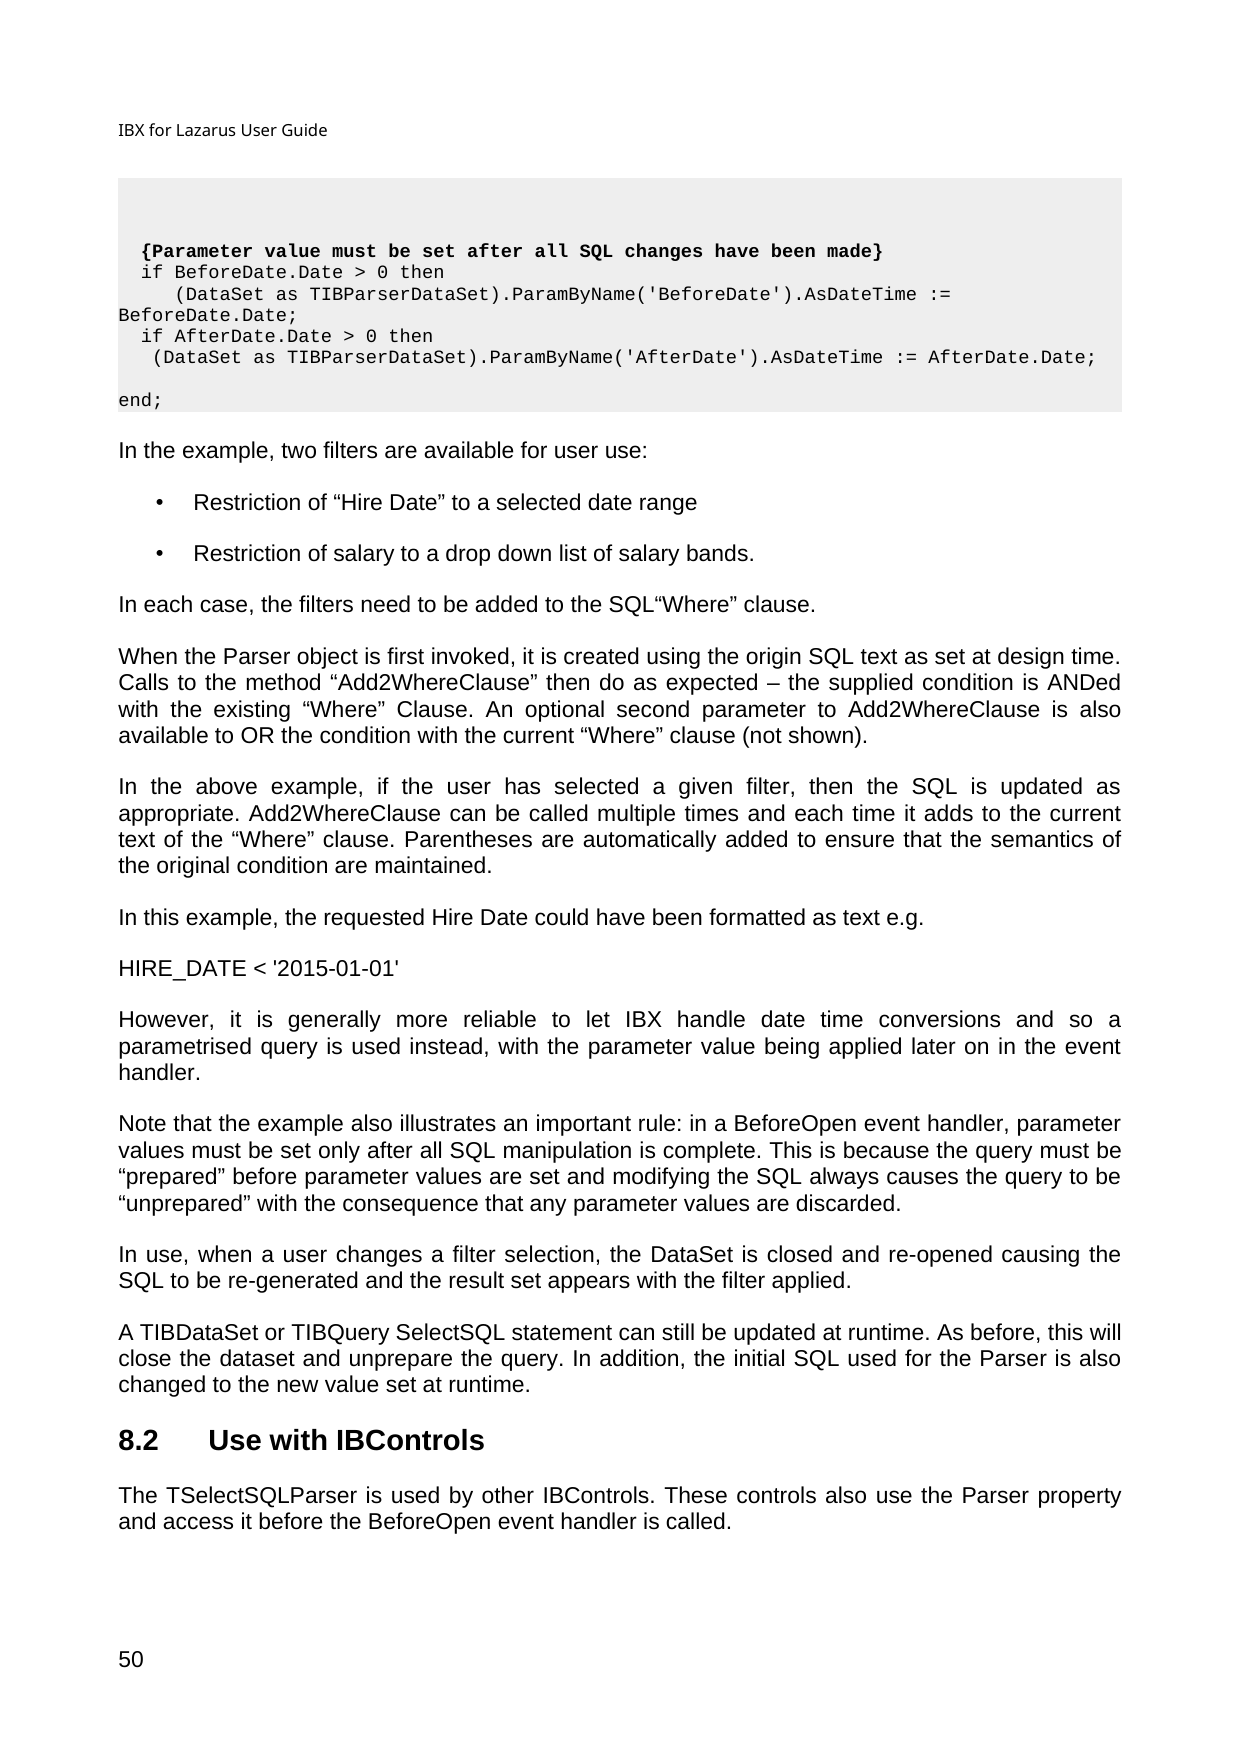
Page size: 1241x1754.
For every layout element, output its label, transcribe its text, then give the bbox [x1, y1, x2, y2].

text Note that the example also illustrates an important rule: in a BeforeOpen event handler, parameter values must be set only after all SQL manipulation is complete. This is because the query must be “prepared” before parameter values are set and modifying the SQL always causes the query to be “unprepared” with the consequence that any parameter values are discarded. [118, 1110, 1122, 1216]
text {Parameter value must be set after all SQL changes have been made} [118, 242, 1122, 263]
text In each case, the filters need to be added to the SQL“Where” clause. [118, 591, 1122, 618]
text The TSelectSQLParser is used by other IBControls. These controls also use the Parser property and access it before the BeforeOpen event handler is called. [118, 1482, 1122, 1534]
subtitle Use with IBControls [118, 1423, 1122, 1456]
text (DataSet as TIBParserDataSet).ParamByName('AfterDate').AsDateTime := AfterDate.Date; [118, 348, 1122, 369]
text A TIBDataSet or TIBQuery SelectSQL statement can still be updated at runtime. As before, this will close the dataset and unprepare the query. In addition, the initial SQL used for the Parser is also changed to the new value set at runtime. [118, 1318, 1122, 1398]
text In the example, two filters are available for user use: [118, 437, 1122, 464]
text if BeforeDate.Date > 0 then [118, 263, 1122, 284]
text HIRE_DATE < '2015-01-01' [118, 955, 1122, 981]
text However, it is generally more reliable to let IBX handle date time conversions and so a parametrised query is used instead, with the parameter value being applied later on in the event handler. [118, 1006, 1122, 1085]
text (DataSet as TIBParserDataSet).ParamByName('BeforeDate').AsDateTime := BeforeDate.Date; [118, 284, 1122, 327]
text When the Parser object is first invoked, it is created using the origin SQL text as set at design time. Calls to the method “Add2WhereClause” then do as expected – the supplied condition is ANDed with the existing “Where” Clause. An optional second parameter to Add2WhereClause is also available to OR the condition with the current “Where” clause (not shown). [118, 643, 1122, 748]
text In use, when a user changes a filter selection, the DataSet is closed and re-opened causing the SQL to be re-generated and the result set appears with the filter applied. [118, 1241, 1122, 1293]
text if AfterDate.Date > 0 then [118, 327, 1122, 348]
list Restriction of salary to a drop down list of salary bands. [156, 540, 1122, 566]
list Restriction of “Hire Date” to a selected date range [156, 489, 1122, 515]
text In the above example, if the user has selected a given filter, then the SQL is updated as appropriate. Add2WhereClause can be called multiple times and each time it adds to the current text of the “Where” clause. Parentheses are automatically added to ensure that the semantics of the original condition are maintained. [118, 773, 1122, 879]
text end; [118, 391, 1122, 412]
text In this example, the requested Hire Date could have been formatted as text e.g. [118, 904, 1122, 930]
